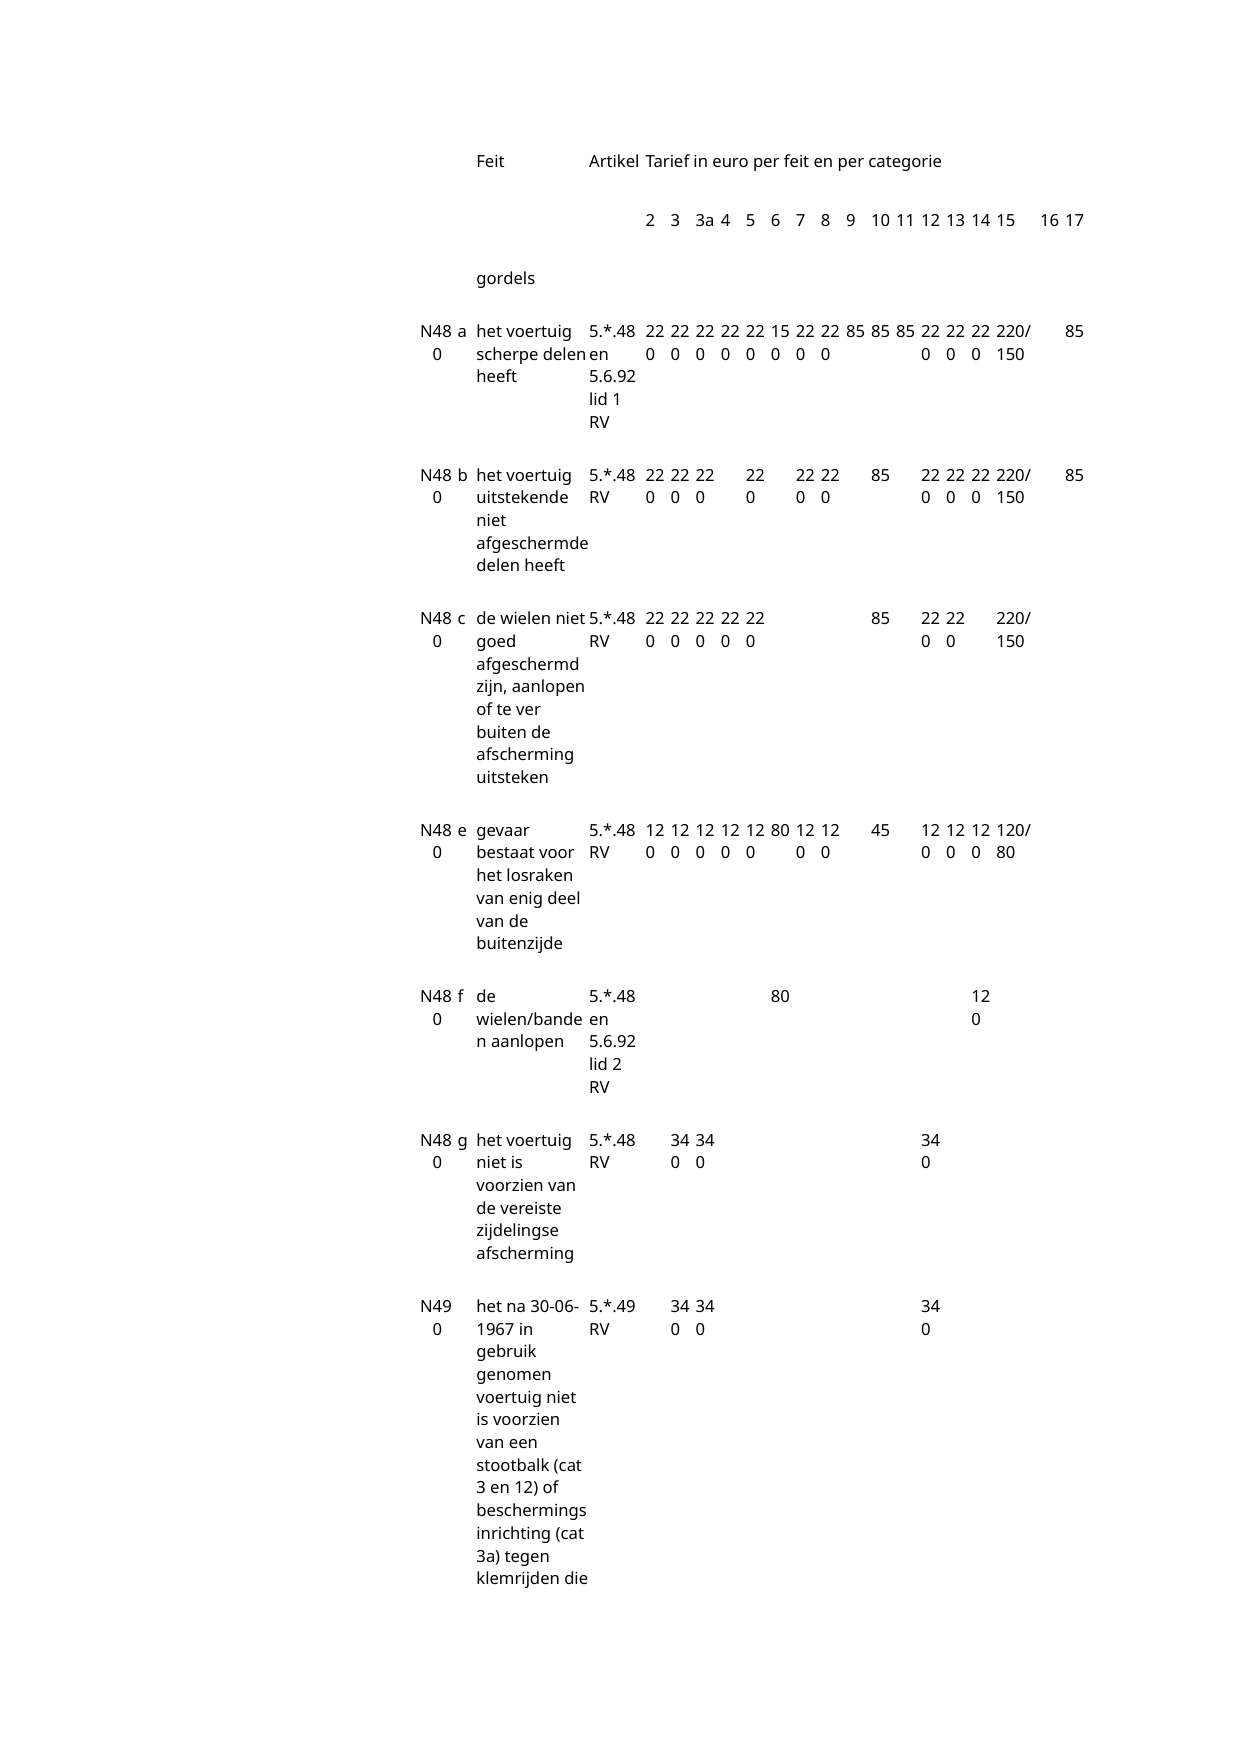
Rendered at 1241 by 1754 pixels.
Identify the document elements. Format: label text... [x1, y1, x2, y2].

table_cell 220/150 [996, 463, 1040, 607]
table_cell [796, 607, 821, 818]
table_cell 220 [796, 320, 821, 463]
table_cell [721, 267, 746, 319]
table_cell [846, 1294, 871, 1589]
table_cell 120/80 [996, 818, 1040, 984]
table_cell 13 [946, 209, 971, 267]
table_cell 5.*.48 en 5.6.92 lid 2 RV [589, 985, 645, 1128]
table_cell 85 [1065, 320, 1090, 463]
table_cell 12 [921, 209, 946, 267]
table_cell 220 [921, 320, 946, 463]
table_cell [896, 463, 921, 607]
table_cell [946, 985, 971, 1128]
table_cell 220 [971, 320, 996, 463]
table_cell [645, 1128, 670, 1294]
table_cell 5.*.48 RV [589, 1128, 645, 1294]
table_cell [1065, 1294, 1090, 1589]
table_cell f [458, 985, 476, 1128]
table_header [420, 150, 432, 208]
table_cell 5.*.49 RV [589, 1294, 645, 1589]
table_cell [971, 267, 996, 319]
table_cell 8 [821, 209, 846, 267]
table_cell 220 [746, 320, 771, 463]
table_cell 340 [921, 1294, 946, 1589]
table_cell [1065, 985, 1090, 1128]
table_cell 85 [871, 463, 896, 607]
table_cell het voertuig scherpe delen heeft [476, 320, 589, 463]
table_cell [846, 463, 871, 607]
table_cell [971, 1128, 996, 1294]
table_cell [721, 985, 746, 1128]
table_cell N [420, 463, 432, 607]
table_cell 3a [695, 209, 721, 267]
table_cell 470 [433, 267, 457, 319]
table_cell [871, 1294, 896, 1589]
table_cell 480 [433, 1128, 457, 1294]
table_cell [846, 985, 871, 1128]
table_cell [771, 267, 796, 319]
table_cell [1065, 267, 1090, 319]
table_cell [896, 267, 921, 319]
table_cell [796, 985, 821, 1128]
table_cell 340 [921, 1128, 946, 1294]
table_cell [846, 267, 871, 319]
table_cell [821, 267, 846, 319]
table_cell 220/150 [996, 320, 1040, 463]
table_cell [946, 267, 971, 319]
table_cell N [420, 818, 432, 984]
table_cell 340 [695, 1294, 721, 1589]
table_cell 85 [1065, 463, 1090, 607]
table_cell [1040, 320, 1065, 463]
table_cell [996, 1128, 1040, 1294]
table_cell 7 [796, 209, 821, 267]
table_cell 120 [971, 985, 996, 1128]
table_cell [821, 985, 846, 1128]
table_cell [721, 1128, 746, 1294]
table_cell [1040, 607, 1065, 818]
table_cell 150 [771, 320, 796, 463]
table_cell 480 [433, 818, 457, 984]
table_cell 220 [645, 320, 670, 463]
table_cell 120 [946, 818, 971, 984]
table_cell 120 [971, 818, 996, 984]
table_cell [645, 267, 670, 319]
table_cell [1040, 463, 1065, 607]
table_cell 220 [821, 320, 846, 463]
table_cell 340 [695, 1128, 721, 1294]
table_cell [721, 463, 746, 607]
table_cell de wielen/banden aanlopen [476, 985, 589, 1128]
table_cell 4 [721, 209, 746, 267]
table_cell [420, 209, 432, 267]
table_cell [896, 1294, 921, 1589]
table_cell [821, 1294, 846, 1589]
table_cell [721, 1294, 746, 1589]
table_cell 14 [971, 209, 996, 267]
table_cell [896, 818, 921, 984]
table_cell 85 [871, 607, 896, 818]
table_cell het voertuig niet is voorzien van de vereiste zijdelingse afscherming [476, 1128, 589, 1294]
table_cell [1040, 985, 1065, 1128]
table_cell 120 [670, 818, 695, 984]
table_cell [746, 1294, 771, 1589]
table_cell 5.*.48 en 5.6.92 lid 1 RV [589, 320, 645, 463]
table_cell c [458, 607, 476, 818]
table_cell [1065, 607, 1090, 818]
table_cell [771, 1294, 796, 1589]
table_cell [746, 985, 771, 1128]
table_cell 5.*.48 RV [589, 463, 645, 607]
table_cell 3 [670, 209, 695, 267]
table_cell [996, 1294, 1040, 1589]
table_cell 220 [971, 463, 996, 607]
table_cell [771, 463, 796, 607]
table_cell [695, 985, 721, 1128]
table_cell [645, 985, 670, 1128]
table_cell 220 [670, 607, 695, 818]
table_cell 5 [746, 209, 771, 267]
table_cell e [458, 818, 476, 984]
table_cell 490 [433, 1294, 457, 1589]
table_cell 80 [771, 818, 796, 984]
table_cell [695, 267, 721, 319]
table_cell 9 [846, 209, 871, 267]
table_cell N [420, 985, 432, 1128]
table_header [458, 150, 476, 208]
table_cell [946, 1128, 971, 1294]
table_cell 85 [871, 320, 896, 463]
table_cell N [420, 1128, 432, 1294]
table_cell [433, 209, 457, 267]
table_cell [996, 985, 1040, 1128]
table_cell N [420, 267, 432, 319]
table_cell [946, 1294, 971, 1589]
table_cell 220 [645, 607, 670, 818]
table_cell 220 [796, 463, 821, 607]
table_cell 5.*.48 RV [589, 607, 645, 818]
table_cell 480 [433, 463, 457, 607]
table_cell [670, 985, 695, 1128]
table_cell [971, 1294, 996, 1589]
table_cell [871, 1128, 896, 1294]
table_cell 5.*.48 RV [589, 818, 645, 984]
table_cell 220 [645, 463, 670, 607]
table_cell [996, 267, 1040, 319]
table_cell [645, 1294, 670, 1589]
table_cell [846, 818, 871, 984]
table_cell 220 [746, 607, 771, 818]
table_cell [921, 985, 946, 1128]
table_cell [1040, 1128, 1065, 1294]
table_cell [1040, 267, 1065, 319]
table_cell [846, 1128, 871, 1294]
table_cell 340 [670, 1128, 695, 1294]
table_cell 10 [871, 209, 896, 267]
table_cell [1040, 818, 1065, 984]
table_cell 120 [746, 818, 771, 984]
table_cell 220 [721, 320, 746, 463]
table_cell 2 [645, 209, 670, 267]
table_cell 220 [695, 320, 721, 463]
table_cell [458, 267, 476, 319]
table_cell [896, 1128, 921, 1294]
table_cell [746, 1128, 771, 1294]
table_cell [589, 267, 645, 319]
table_cell 220 [670, 320, 695, 463]
table_cell 120 [821, 818, 846, 984]
table_cell [896, 607, 921, 818]
table_cell 480 [433, 320, 457, 463]
table_cell N [420, 1294, 432, 1589]
table_cell het voertuig uitstekende niet afgeschermde delen heeft [476, 463, 589, 607]
table_cell gevaar bestaat voor het losraken van enig deel van de buitenzijde [476, 818, 589, 984]
table_cell [670, 267, 695, 319]
table_cell 15 [996, 209, 1040, 267]
table_cell 16 [1040, 209, 1065, 267]
table_cell [896, 985, 921, 1128]
table_cell 6 [771, 209, 796, 267]
table_cell 220 [670, 463, 695, 607]
table_cell [771, 607, 796, 818]
table_cell gordels [476, 267, 589, 319]
table_cell 120 [695, 818, 721, 984]
table_cell 85 [896, 320, 921, 463]
table_cell [796, 1128, 821, 1294]
table_cell 220 [946, 320, 971, 463]
table_cell [458, 209, 476, 267]
table_cell [1040, 1294, 1065, 1589]
table_cell 220 [921, 607, 946, 818]
table_cell [771, 1128, 796, 1294]
table_cell 120 [645, 818, 670, 984]
table_cell [458, 1294, 476, 1589]
table_cell 80 [771, 985, 796, 1128]
table_cell N [420, 320, 432, 463]
table_cell N [420, 607, 432, 818]
table_cell 480 [433, 607, 457, 818]
table_cell [921, 267, 946, 319]
table_cell b [458, 463, 476, 607]
table_header [433, 150, 457, 208]
table_cell 220 [821, 463, 846, 607]
table_cell [971, 607, 996, 818]
table_cell 120 [921, 818, 946, 984]
table_cell 17 [1065, 209, 1090, 267]
table_cell 220 [946, 607, 971, 818]
table_cell [871, 267, 896, 319]
table_cell [796, 1294, 821, 1589]
table_header Artikel [589, 150, 645, 208]
table_cell 220 [746, 463, 771, 607]
table_cell [871, 985, 896, 1128]
table_cell [821, 607, 846, 818]
table_cell 11 [896, 209, 921, 267]
table_cell 85 [846, 320, 871, 463]
table_cell de wielen niet goed afgeschermd zijn, aanlopen of te ver buiten de afscherming uitsteken [476, 607, 589, 818]
table_header Feit [476, 150, 589, 208]
table_header Tarief in euro per feit en per categorie [645, 150, 1090, 208]
table_cell 220 [695, 607, 721, 818]
table_cell 220/150 [996, 607, 1040, 818]
table_cell [1065, 818, 1090, 984]
table_cell 220 [946, 463, 971, 607]
table_cell 45 [871, 818, 896, 984]
table_cell 220 [695, 463, 721, 607]
table_cell [796, 267, 821, 319]
table_cell [476, 209, 589, 267]
table_cell 120 [721, 818, 746, 984]
table_cell 480 [433, 985, 457, 1128]
table_cell [846, 607, 871, 818]
table_cell 340 [670, 1294, 695, 1589]
table_cell [746, 267, 771, 319]
table_cell het na 30-06-1967 in gebruik genomen voertuig niet is voorzien van een stootbalk (cat 3 en 12) of beschermingsinrichting (cat 3a) tegen klemrijden die [476, 1294, 589, 1589]
table_cell [1065, 1128, 1090, 1294]
table_cell [821, 1128, 846, 1294]
table_cell a [458, 320, 476, 463]
table_cell 220 [721, 607, 746, 818]
table_cell 120 [796, 818, 821, 984]
table_cell [589, 209, 645, 267]
table_cell g [458, 1128, 476, 1294]
table_cell 220 [921, 463, 946, 607]
